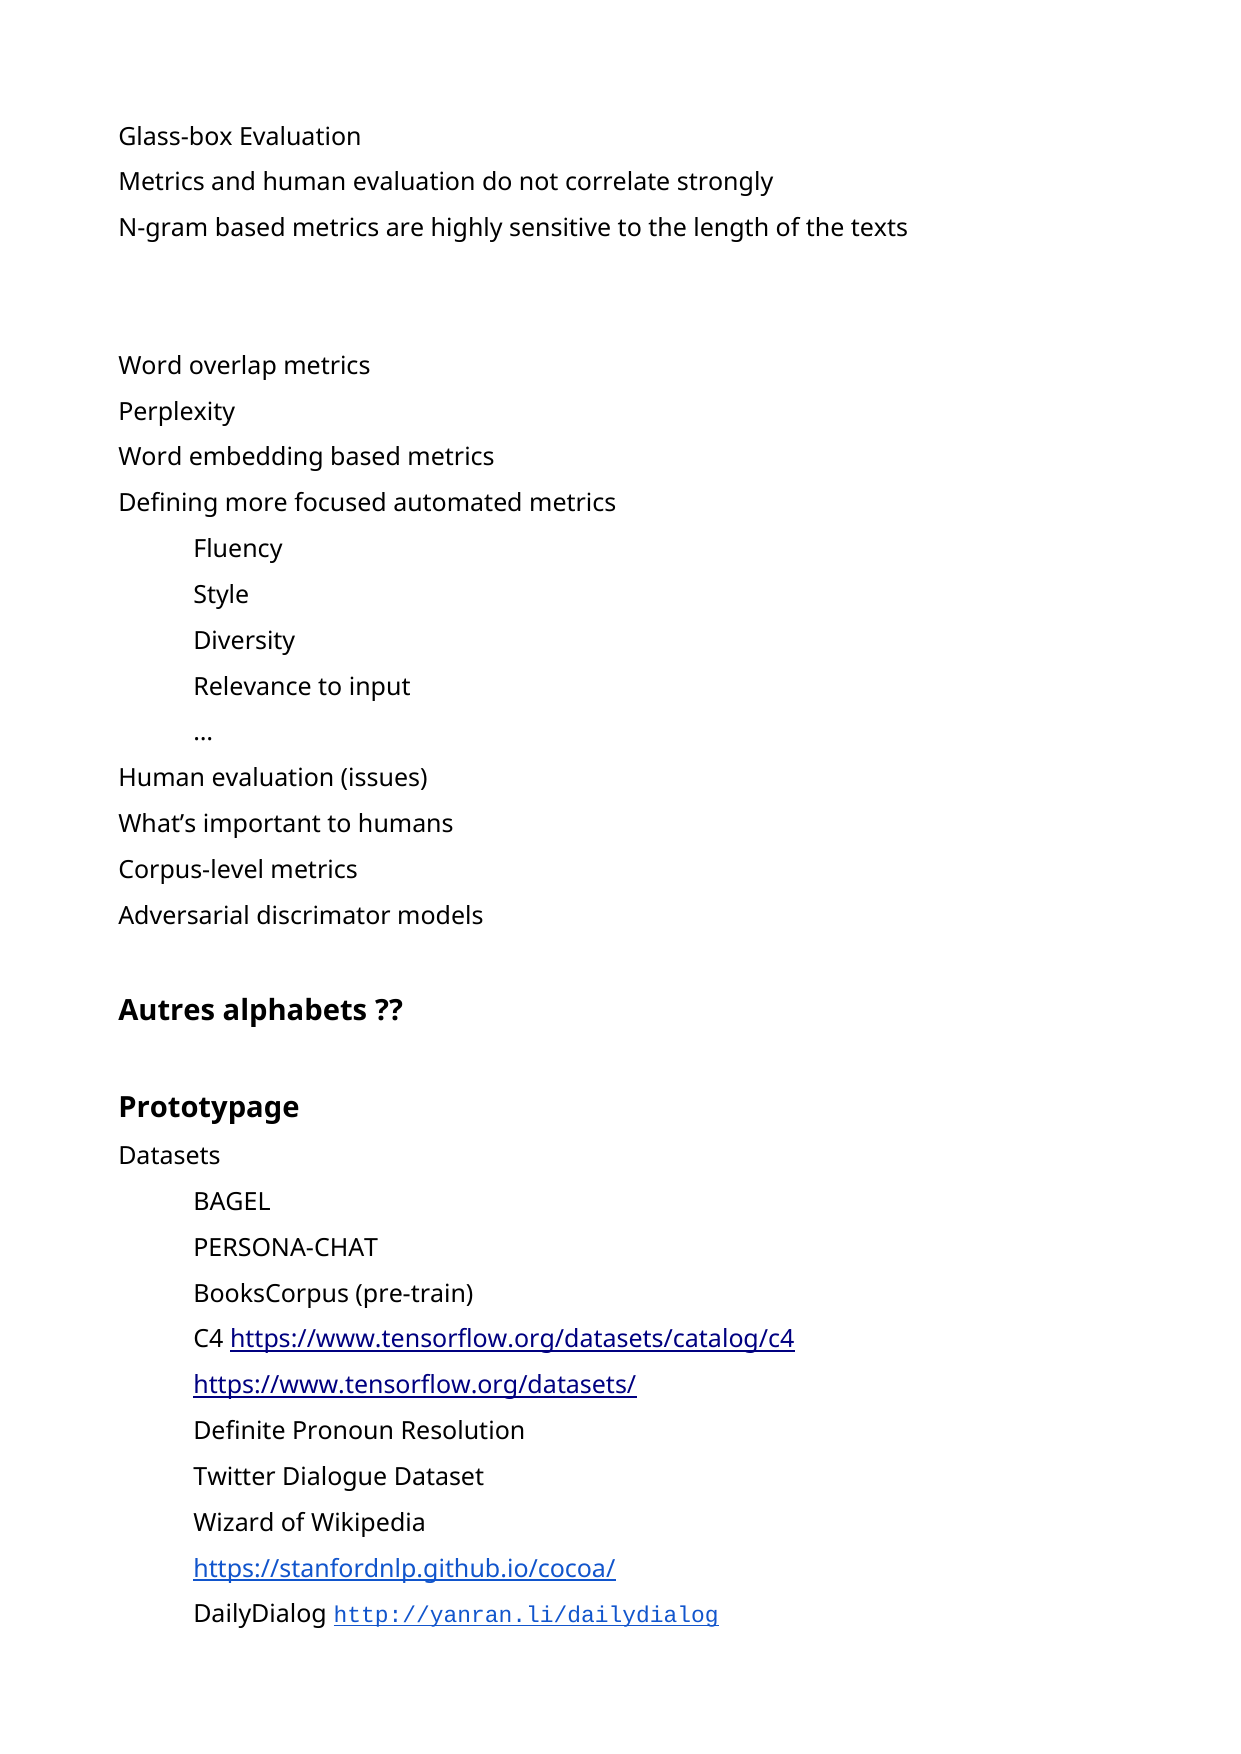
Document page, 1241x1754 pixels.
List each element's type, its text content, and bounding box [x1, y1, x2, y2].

text Datasets [118, 1138, 1122, 1172]
text PERSONA-CHAT [118, 1229, 1122, 1263]
text BAGEL [118, 1183, 1122, 1218]
text https://stanfordnlp.github.io/cocoa/ [118, 1550, 1122, 1584]
text BooksCorpus (pre-train) [118, 1275, 1122, 1309]
text Diversity [118, 622, 1122, 656]
text Corpus-level metrics [118, 851, 1122, 886]
text Style [118, 576, 1122, 611]
text Defining more focused automated metrics [118, 485, 1122, 519]
text C4 https://www.tensorflow.org/datasets/catalog/c4 [118, 1321, 1122, 1355]
text Autres alphabets ?? [118, 989, 1122, 1029]
text Prototypage [118, 1086, 1122, 1126]
text Word embedding based metrics [118, 439, 1122, 473]
text Perplexity [118, 393, 1122, 427]
text N-gram based metrics are highly sensitive to the length of the texts [118, 210, 1122, 244]
text Fluency [118, 531, 1122, 565]
text Glass-box Evaluation [118, 118, 1122, 152]
text DailyDialog http://yanran.li/dailydialog [118, 1596, 1122, 1630]
text https://www.tensorflow.org/datasets/ [118, 1367, 1122, 1401]
text Human evaluation (issues) [118, 760, 1122, 794]
text Twitter Dialogue Dataset [118, 1458, 1122, 1493]
text Wizard of Wikipedia [118, 1504, 1122, 1538]
text … [118, 714, 1122, 748]
text Word overlap metrics [118, 347, 1122, 381]
text What’s important to humans [118, 806, 1122, 840]
text Metrics and human evaluation do not correlate strongly [118, 164, 1122, 198]
text Adversarial discrimator models [118, 897, 1122, 931]
text Definite Pronoun Resolution [118, 1413, 1122, 1447]
text Relevance to input [118, 668, 1122, 702]
